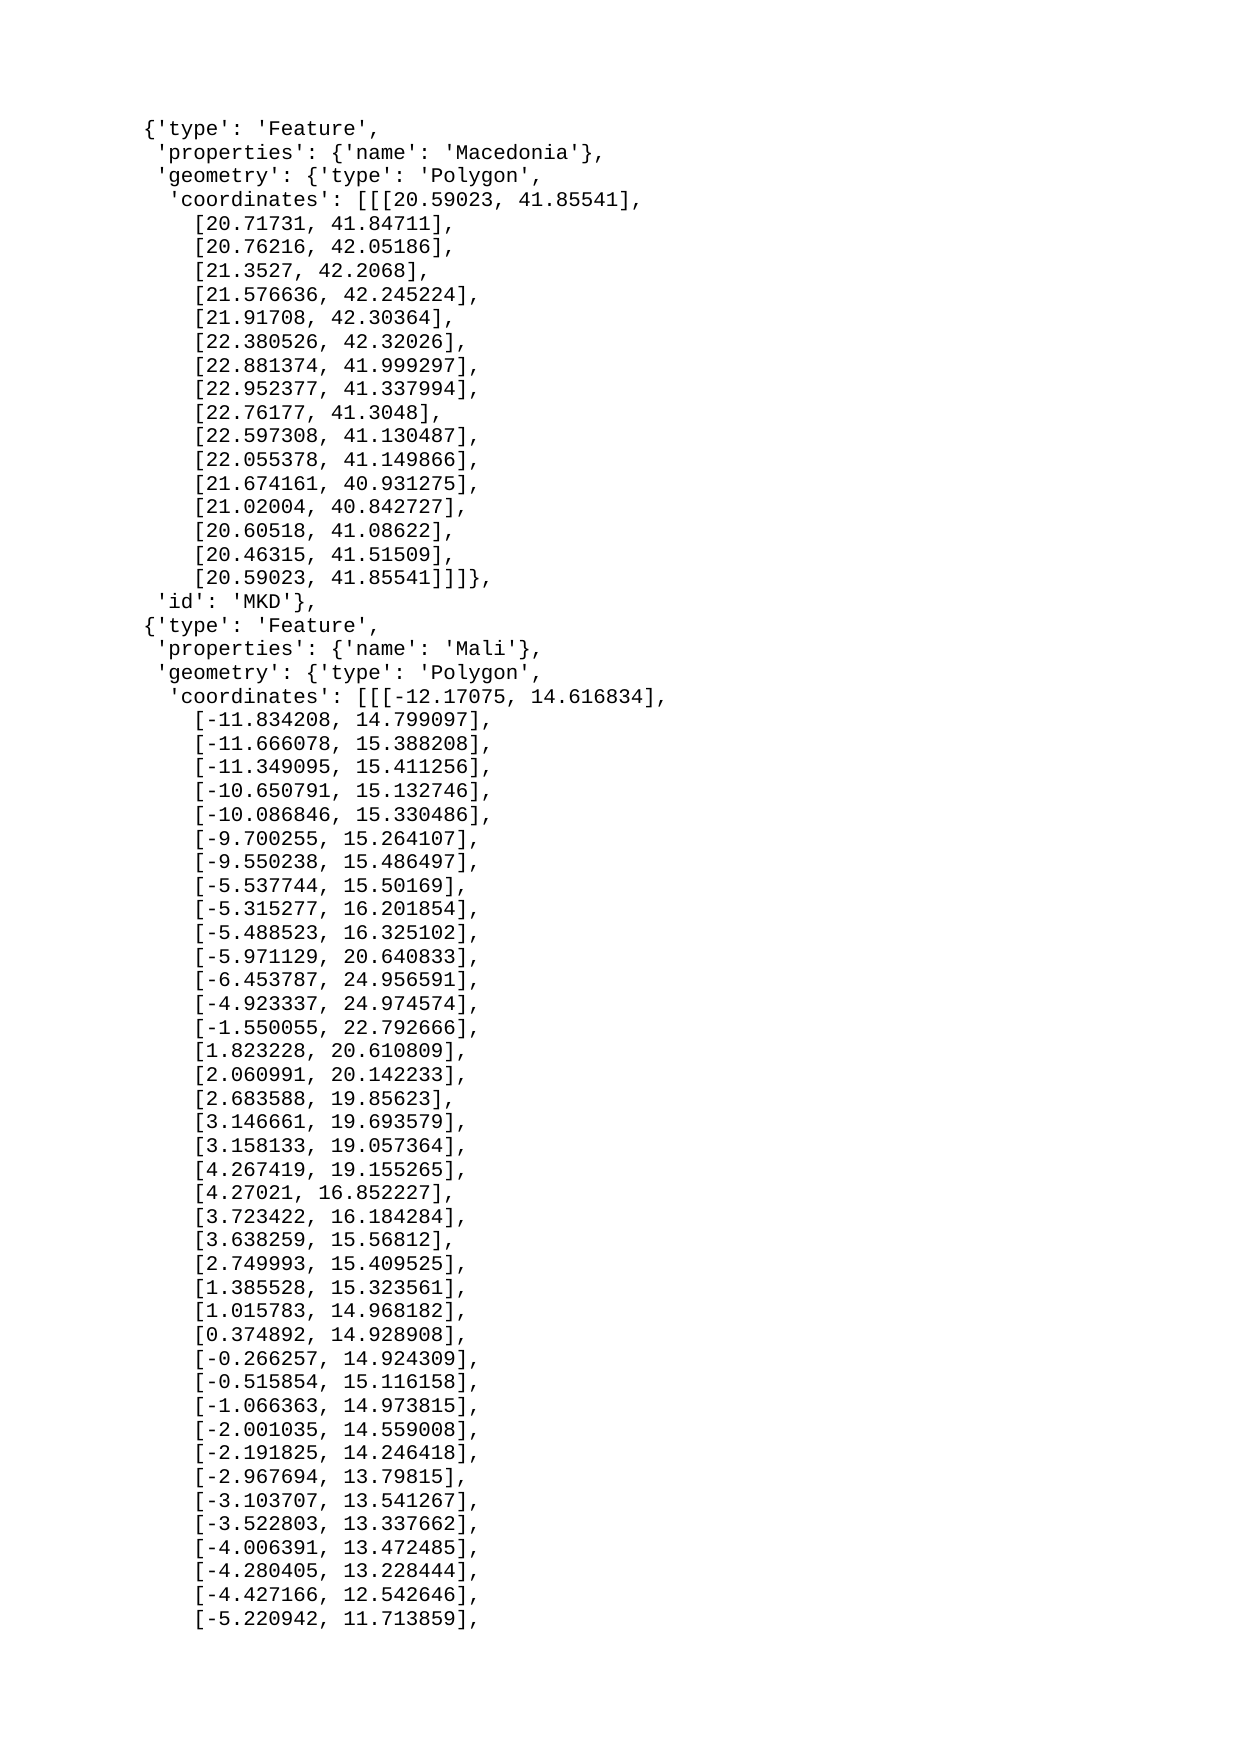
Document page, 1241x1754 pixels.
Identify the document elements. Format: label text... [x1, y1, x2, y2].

text [-1.550055, 22.792666], [118, 1017, 1122, 1040]
text [-0.266257, 14.924309], [118, 1348, 1122, 1371]
text [-5.971129, 20.640833], [118, 946, 1122, 969]
text [4.27021, 16.852227], [118, 1182, 1122, 1206]
text [2.060991, 20.142233], [118, 1064, 1122, 1088]
text [1.015783, 14.968182], [118, 1300, 1122, 1324]
text [3.158133, 19.057364], [118, 1135, 1122, 1158]
text [20.60518, 41.08622], [118, 520, 1122, 544]
text [-3.522803, 13.337662], [118, 1513, 1122, 1537]
text [20.59023, 41.85541]]]}, [118, 567, 1122, 591]
text [-5.488523, 16.325102], [118, 922, 1122, 946]
text [22.76177, 41.3048], [118, 402, 1122, 426]
text [-10.086846, 15.330486], [118, 804, 1122, 827]
text [1.823228, 20.610809], [118, 1040, 1122, 1064]
text [2.749993, 15.409525], [118, 1253, 1122, 1277]
text [-0.515854, 15.116158], [118, 1371, 1122, 1395]
text 'coordinates': [[[20.59023, 41.85541], [118, 189, 1122, 213]
text [20.46315, 41.51509], [118, 544, 1122, 567]
text 'coordinates': [[[-12.17075, 14.616834], [118, 686, 1122, 709]
text [-11.834208, 14.799097], [118, 709, 1122, 733]
text [21.576636, 42.245224], [118, 284, 1122, 307]
text [-4.427166, 12.542646], [118, 1584, 1122, 1608]
text [-11.349095, 15.411256], [118, 757, 1122, 780]
text 'properties': {'name': 'Macedonia'}, [118, 142, 1122, 165]
text [-9.700255, 15.264107], [118, 827, 1122, 851]
text 'geometry': {'type': 'Polygon', [118, 662, 1122, 686]
text [22.380526, 42.32026], [118, 331, 1122, 354]
text [3.146661, 19.693579], [118, 1111, 1122, 1135]
text [21.674161, 40.931275], [118, 473, 1122, 496]
text [22.952377, 41.337994], [118, 378, 1122, 402]
text [-9.550238, 15.486497], [118, 851, 1122, 875]
text [22.881374, 41.999297], [118, 354, 1122, 378]
text {'type': 'Feature', [118, 118, 1122, 142]
text [-5.537744, 15.50169], [118, 875, 1122, 898]
text [1.385528, 15.323561], [118, 1277, 1122, 1300]
text [-2.001035, 14.559008], [118, 1419, 1122, 1442]
text [-4.006391, 13.472485], [118, 1537, 1122, 1561]
text [21.02004, 40.842727], [118, 496, 1122, 520]
text [-2.191825, 14.246418], [118, 1442, 1122, 1466]
text [21.91708, 42.30364], [118, 307, 1122, 331]
text [21.3527, 42.2068], [118, 260, 1122, 284]
text [-10.650791, 15.132746], [118, 780, 1122, 804]
text [4.267419, 19.155265], [118, 1158, 1122, 1182]
text [22.597308, 41.130487], [118, 426, 1122, 449]
text [20.71731, 41.84711], [118, 213, 1122, 236]
text [20.76216, 42.05186], [118, 236, 1122, 260]
text [-4.280405, 13.228444], [118, 1561, 1122, 1584]
text [-5.220942, 11.713859], [118, 1608, 1122, 1631]
text 'properties': {'name': 'Mali'}, [118, 638, 1122, 662]
text [-1.066363, 14.973815], [118, 1395, 1122, 1419]
text 'id': 'MKD'}, [118, 591, 1122, 615]
text [2.683588, 19.85623], [118, 1088, 1122, 1111]
text {'type': 'Feature', [118, 615, 1122, 638]
text [3.723422, 16.184284], [118, 1206, 1122, 1229]
text [-4.923337, 24.974574], [118, 993, 1122, 1017]
text [-3.103707, 13.541267], [118, 1489, 1122, 1513]
text [-2.967694, 13.79815], [118, 1466, 1122, 1489]
text [-11.666078, 15.388208], [118, 733, 1122, 757]
text [-6.453787, 24.956591], [118, 969, 1122, 993]
text [-5.315277, 16.201854], [118, 898, 1122, 922]
text 'geometry': {'type': 'Polygon', [118, 165, 1122, 189]
text [0.374892, 14.928908], [118, 1324, 1122, 1348]
text [22.055378, 41.149866], [118, 449, 1122, 473]
text [3.638259, 15.56812], [118, 1229, 1122, 1253]
